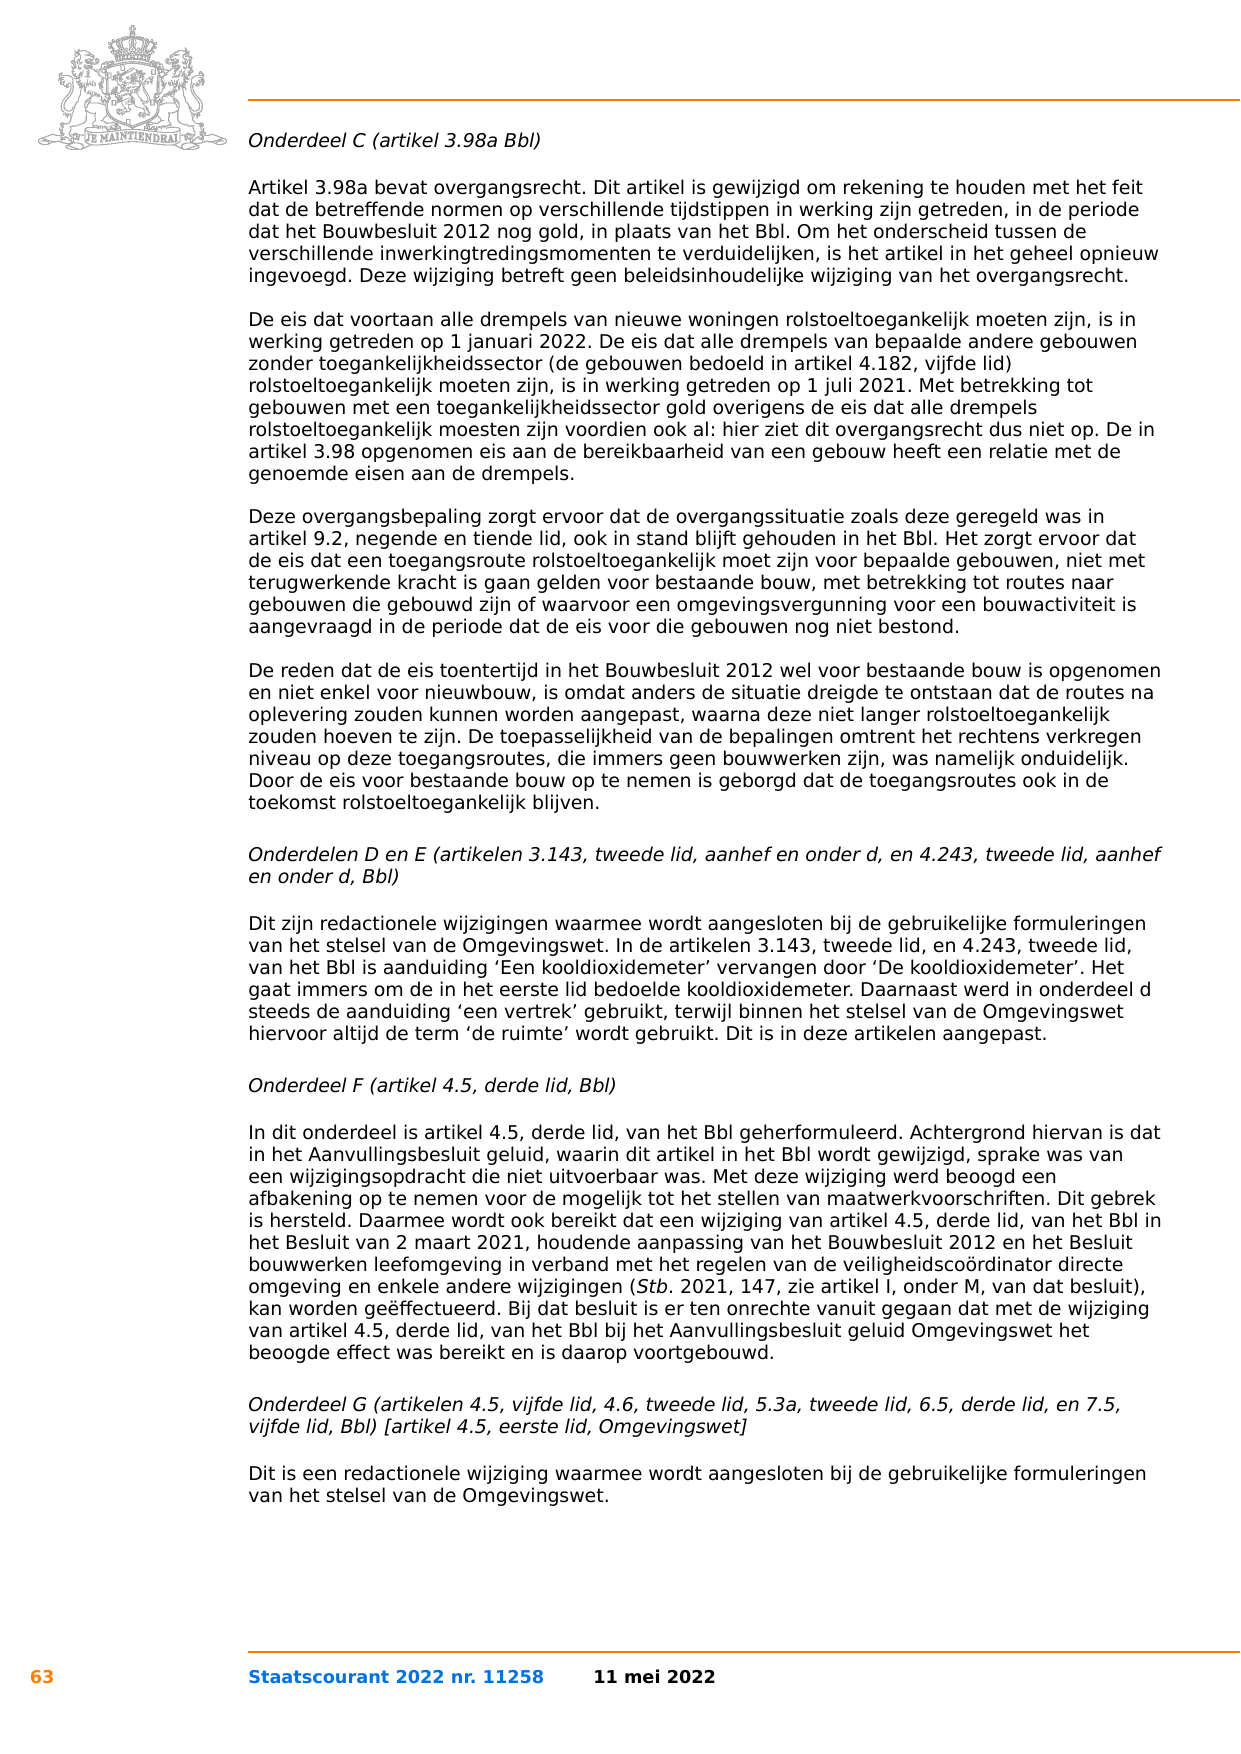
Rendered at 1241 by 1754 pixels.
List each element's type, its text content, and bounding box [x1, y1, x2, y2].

text Dit zijn redactionele wijzigingen waarmee wordt aangesloten bij de gebruikelijke formuleringen van het stelsel van de Omgevingswet. In de artikelen 3.143, tweede lid, en 4.243, tweede lid, van het Bbl is aanduiding ‘Een kooldioxidemeter’ vervangen door ‘De kooldioxidemeter’. Het gaat immers om de in het eerste lid bedoelde kooldioxidemeter. Daarnaast werd in onderdeel d steeds de aanduiding ‘een vertrek’ gebruikt, terwijl binnen het stelsel van de Omgevingswet hiervoor altijd de term ‘de ruimte’ wordt gebruikt. Dit is in deze artikelen aangepast. [248, 913, 1163, 1045]
subtitle Onderdelen D en E (artikelen 3.143, tweede lid, aanhef en onder d, en 4.243, tweede lid, aanhef en onder d, Bbl) [248, 844, 1163, 888]
subtitle Onderdeel C (artikel 3.98a Bbl) [248, 130, 1163, 152]
text De reden dat de eis toentertijd in het Bouwbesluit 2012 wel voor bestaande bouw is opgenomen en niet enkel voor nieuwbouw, is omdat anders de situatie dreigde te ontstaan dat de routes na oplevering zouden kunnen worden aangepast, waarna deze niet langer rolstoeltoegankelijk zouden hoeven te zijn. De toepasselijkheid van de bepalingen omtrent het rechtens verkregen niveau op deze toegangsroutes, die immers geen bouwwerken zijn, was namelijk onduidelijk. Door de eis voor bestaande bouw op te nemen is geborgd dat de toegangsroutes ook in de toekomst rolstoeltoegankelijk blijven. [248, 660, 1163, 814]
text In dit onderdeel is artikel 4.5, derde lid, van het Bbl geherformuleerd. Achtergrond hiervan is dat in het Aanvullingsbesluit geluid, waarin dit artikel in het Bbl wordt gewijzigd, sprake was van een wijzigingsopdracht die niet uitvoerbaar was. Met deze wijziging werd beoogd een afbakening op te nemen voor de mogelijk tot het stellen van maatwerkvoorschriften. Dit gebrek is hersteld. Daarmee wordt ook bereikt dat een wijziging van artikel 4.5, derde lid, van het Bbl in het Besluit van 2 maart 2021, houdende aanpassing van het Bouwbesluit 2012 en het Besluit bouwwerken leefomgeving in verband met het regelen van de veiligheidscoördinator directe omgeving en enkele andere wijzigingen (Stb. 2021, 147, zie artikel I, onder M, van dat besluit), kan worden geëffectueerd. Bij dat besluit is er ten onrechte vanuit gegaan dat met de wijziging van artikel 4.5, derde lid, van het Bbl bij het Aanvullingsbesluit geluid Omgevingswet het beoogde effect was bereikt en is daarop voortgebouwd. [248, 1122, 1163, 1363]
text Artikel 3.98a bevat overgangsrecht. Dit artikel is gewijzigd om rekening te houden met het feit dat de betreffende normen op verschillende tijdstippen in werking zijn getreden, in de periode dat het Bouwbesluit 2012 nog gold, in plaats van het Bbl. Om het onderscheid tussen de verschillende inwerkingtredingsmomenten te verduidelijken, is het artikel in het geheel opnieuw ingevoegd. Deze wijziging betreft geen beleidsinhoudelijke wijziging van het overgangsrecht. [248, 177, 1163, 287]
text Deze overgangsbepaling zorgt ervoor dat de overgangssituatie zoals deze geregeld was in artikel 9.2, negende en tiende lid, ook in stand blijft gehouden in het Bbl. Het zorgt ervoor dat de eis dat een toegangsroute rolstoeltoegankelijk moet zijn voor bepaalde gebouwen, niet met terugwerkende kracht is gaan gelden voor bestaande bouw, met betrekking tot routes naar gebouwen die gebouwd zijn of waarvoor een omgevingsvergunning voor een bouwactiviteit is aangevraagd in de periode dat de eis voor die gebouwen nog niet bestond. [248, 506, 1163, 638]
text De eis dat voortaan alle drempels van nieuwe woningen rolstoeltoegankelijk moeten zijn, is in werking getreden op 1 januari 2022. De eis dat alle drempels van bepaalde andere gebouwen zonder toegankelijkheidssector (de gebouwen bedoeld in artikel 4.182, vijfde lid) rolstoeltoegankelijk moeten zijn, is in werking getreden op 1 juli 2021. Met betrekking tot gebouwen met een toegankelijkheidssector gold overigens de eis dat alle drempels rolstoeltoegankelijk moesten zijn voordien ook al: hier ziet dit overgangsrecht dus niet op. De in artikel 3.98 opgenomen eis aan de bereikbaarheid van een gebouw heeft een relatie met de genoemde eisen aan de drempels. [248, 309, 1163, 484]
subtitle Onderdeel F (artikel 4.5, derde lid, Bbl) [248, 1075, 1163, 1097]
picture [38, 25, 227, 150]
subtitle Onderdeel G (artikelen 4.5, vijfde lid, 4.6, tweede lid, 5.3a, tweede lid, 6.5, derde lid, en 7.5, vijfde lid, Bbl) [artikel 4.5, eerste lid, Omgevingswet] [248, 1393, 1163, 1437]
text Dit is een redactionele wijziging waarmee wordt aangesloten bij de gebruikelijke formuleringen van het stelsel van de Omgevingswet. [248, 1462, 1163, 1506]
